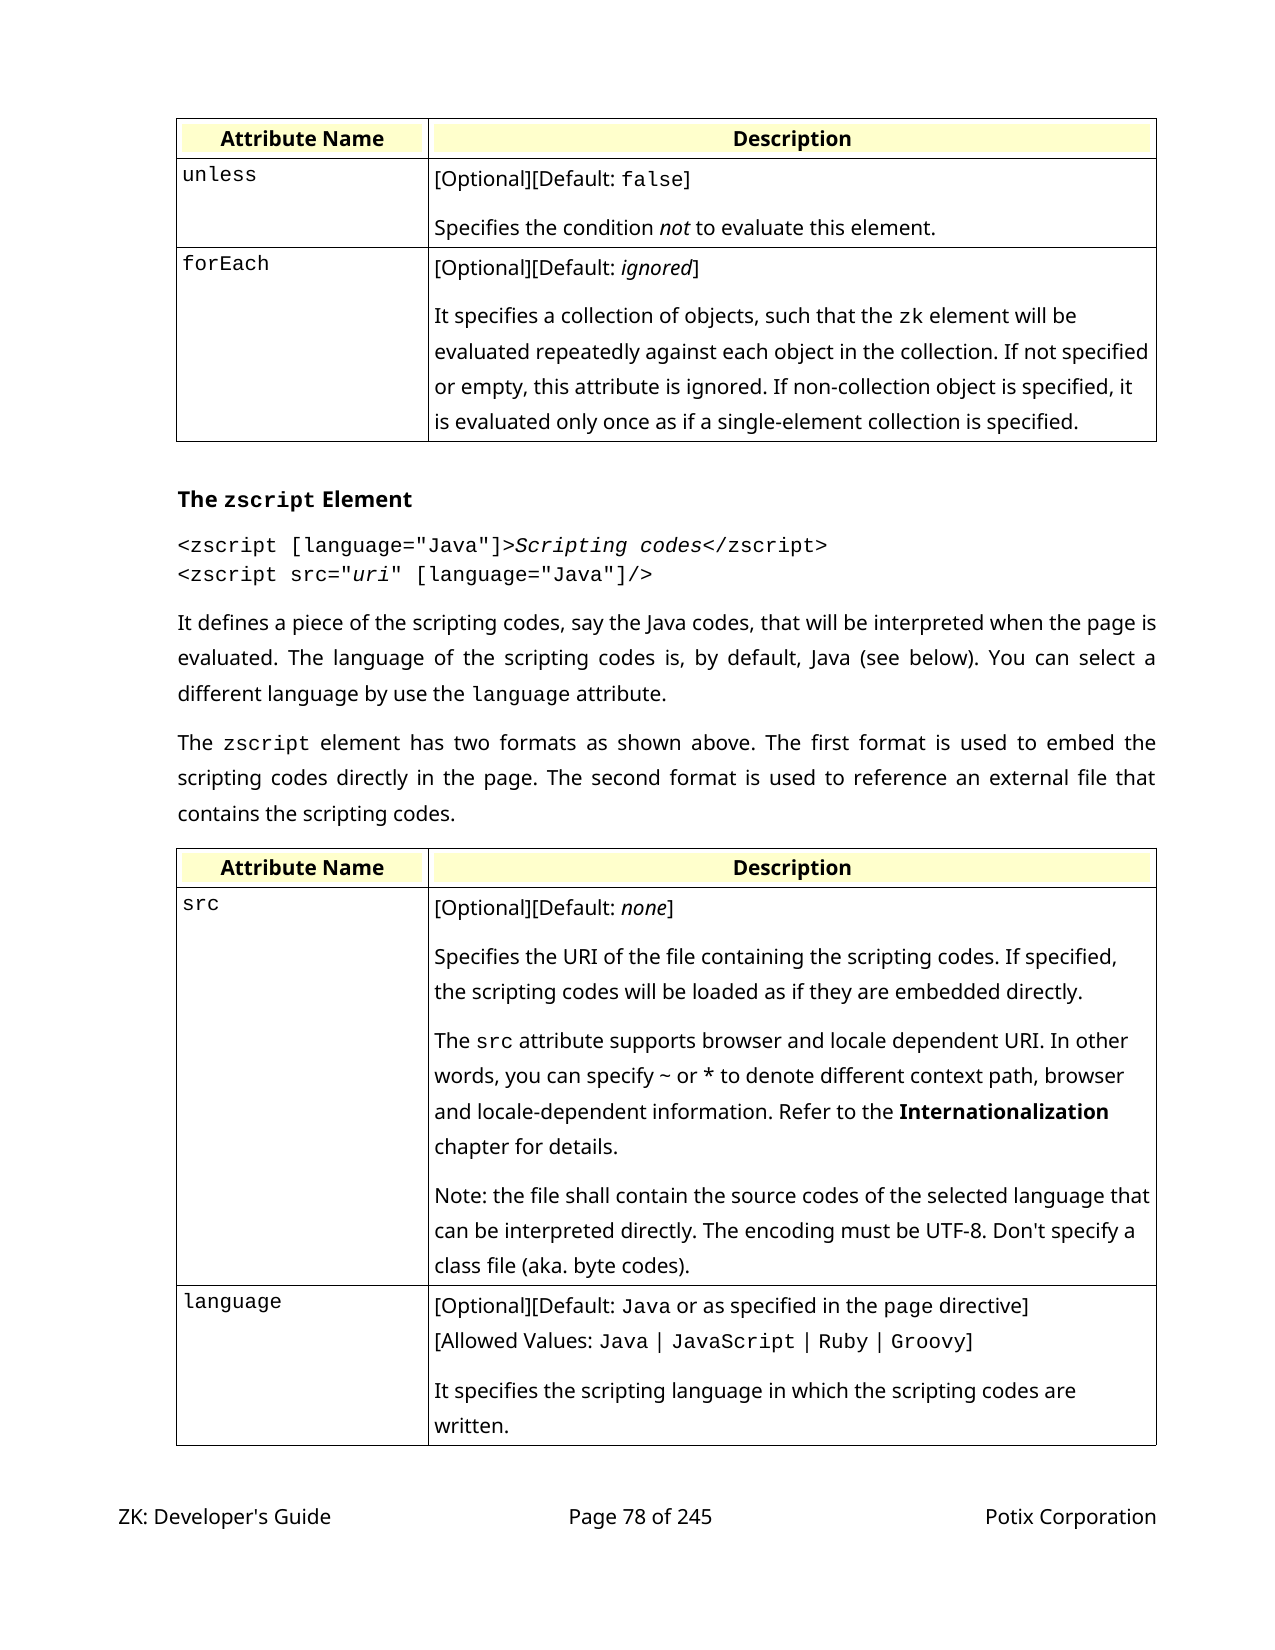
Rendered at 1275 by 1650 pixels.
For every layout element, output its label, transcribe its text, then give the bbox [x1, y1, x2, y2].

table_cell [Optional][Default: none] Specifies the URI of the file containing the scripting codes. If specified, the scripting codes will be loaded as if they are embedded directly. The src attribute supports browser and locale dependent URI. In other words, you can specify ~ or * to denote different context path, browser and locale-dependent information. Refer to the Internationalization chapter for details. Note: the file shall contain the source codes of the selected language that can be interpreted directly. The encoding must be UTF-8. Don't specify a class file (aka. byte codes). [429, 888, 1156, 1285]
table_cell forEach [177, 248, 428, 441]
table_cell [Optional][Default: Java or as specified in the page directive] [Allowed Values: Java | JavaScript | Ruby | Groovy] It specifies the scripting language in which the scripting codes are written. [429, 1286, 1156, 1445]
table_cell [Optional][Default: ignored] It specifies a collection of objects, such that the zk element will be evaluated repeatedly against each object in the collection. If not specified or empty, this attribute is ignored. If non-collection object is specified, it is evaluated only once as if a single-element collection is specified. [429, 248, 1156, 441]
table_cell [Optional][Default: false] Specifies the condition not to evaluate this element. [429, 159, 1156, 247]
text <zscript [language="Java"]>Scripting codes</zscript> <zscript src="uri" [language="Java"]/> [177, 535, 1157, 588]
table_header Description [429, 849, 1156, 887]
table_header Attribute Name [177, 119, 428, 158]
table_header Attribute Name [177, 849, 428, 887]
table_cell unless [177, 159, 428, 247]
table_cell language [177, 1286, 428, 1445]
text The zscript element has two formats as shown above. The first format is used to embed the scripting codes directly in the page. The second format is used to reference an external file that contains the scripting codes. [177, 728, 1157, 827]
subtitle The zscript Element [177, 484, 1157, 514]
table_header Description [429, 119, 1156, 158]
text It defines a piece of the scripting codes, say the Java codes, that will be interpreted when the page is evaluated. The language of the scripting codes is, by default, Java (see below). You can select a different language by use the language attribute. [177, 608, 1157, 707]
table_cell src [177, 888, 428, 1285]
